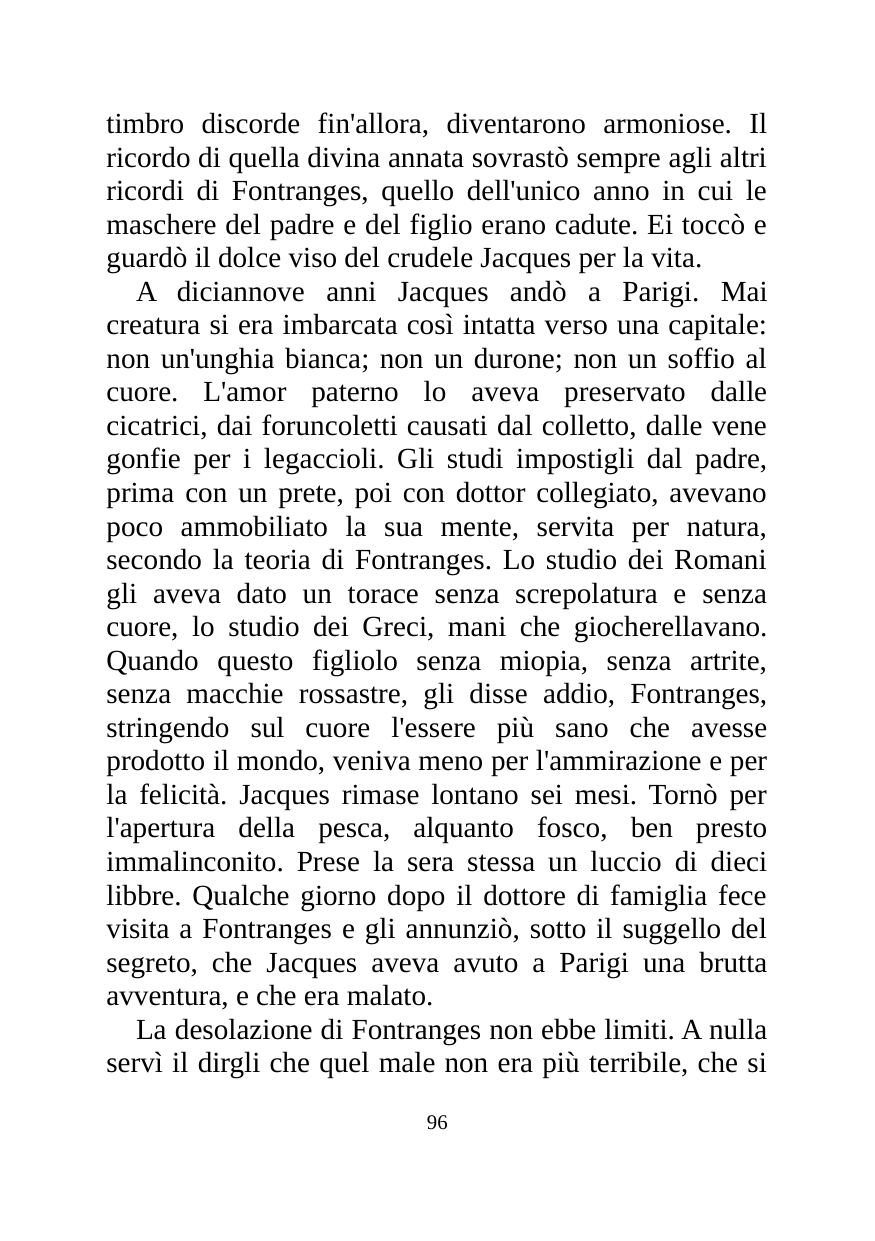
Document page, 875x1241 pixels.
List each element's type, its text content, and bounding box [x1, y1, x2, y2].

text A diciannove anni Jacques andò a Parigi. Mai creatura si era imbarcata così intatta verso una capitale: non un'unghia bianca; non un durone; non un soffio al cuore. L'amor paterno lo aveva preservato dalle cicatrici, dai foruncoletti causati dal colletto, dalle vene gonfie per i legaccioli. Gli studi impostigli dal padre, prima con un prete, poi con dottor collegiato, avevano poco ammobiliato la sua mente, servita per natura, secondo la teoria di Fontranges. Lo studio dei Romani gli aveva dato un torace senza screpolatura e senza cuore, lo studio dei Greci, mani che giocherellavano. Quando questo figliolo senza miopia, senza artrite, senza macchie rossastre, gli disse addio, Fontranges, stringendo sul cuore l'essere più sano che avesse prodotto il mondo, veniva meno per l'ammirazione e per la felicità. Jacques rimase lontano sei mesi. Tornò per l'apertura della pesca, alquanto fosco, ben presto immalinconito. Prese la sera stessa un luccio di dieci libbre. Qualche giorno dopo il dottore di famiglia fece visita a Fontranges e gli annunziò, sotto il suggello del segreto, che Jacques aveva avuto a Parigi una brutta avventura, e che era malato. [106, 274, 768, 1012]
text La desolazione di Fontranges non ebbe limiti. A nulla servì il dirgli che quel male non era più terribile, che si [106, 1012, 768, 1079]
text timbro discorde fin'allora, diventarono armoniose. Il ricordo di quella divina annata sovrastò sempre agli altri ricordi di Fontranges, quello dell'unico anno in cui le maschere del padre e del figlio erano cadute. Ei toccò e guardò il dolce viso del crudele Jacques per la vita. [106, 106, 768, 274]
